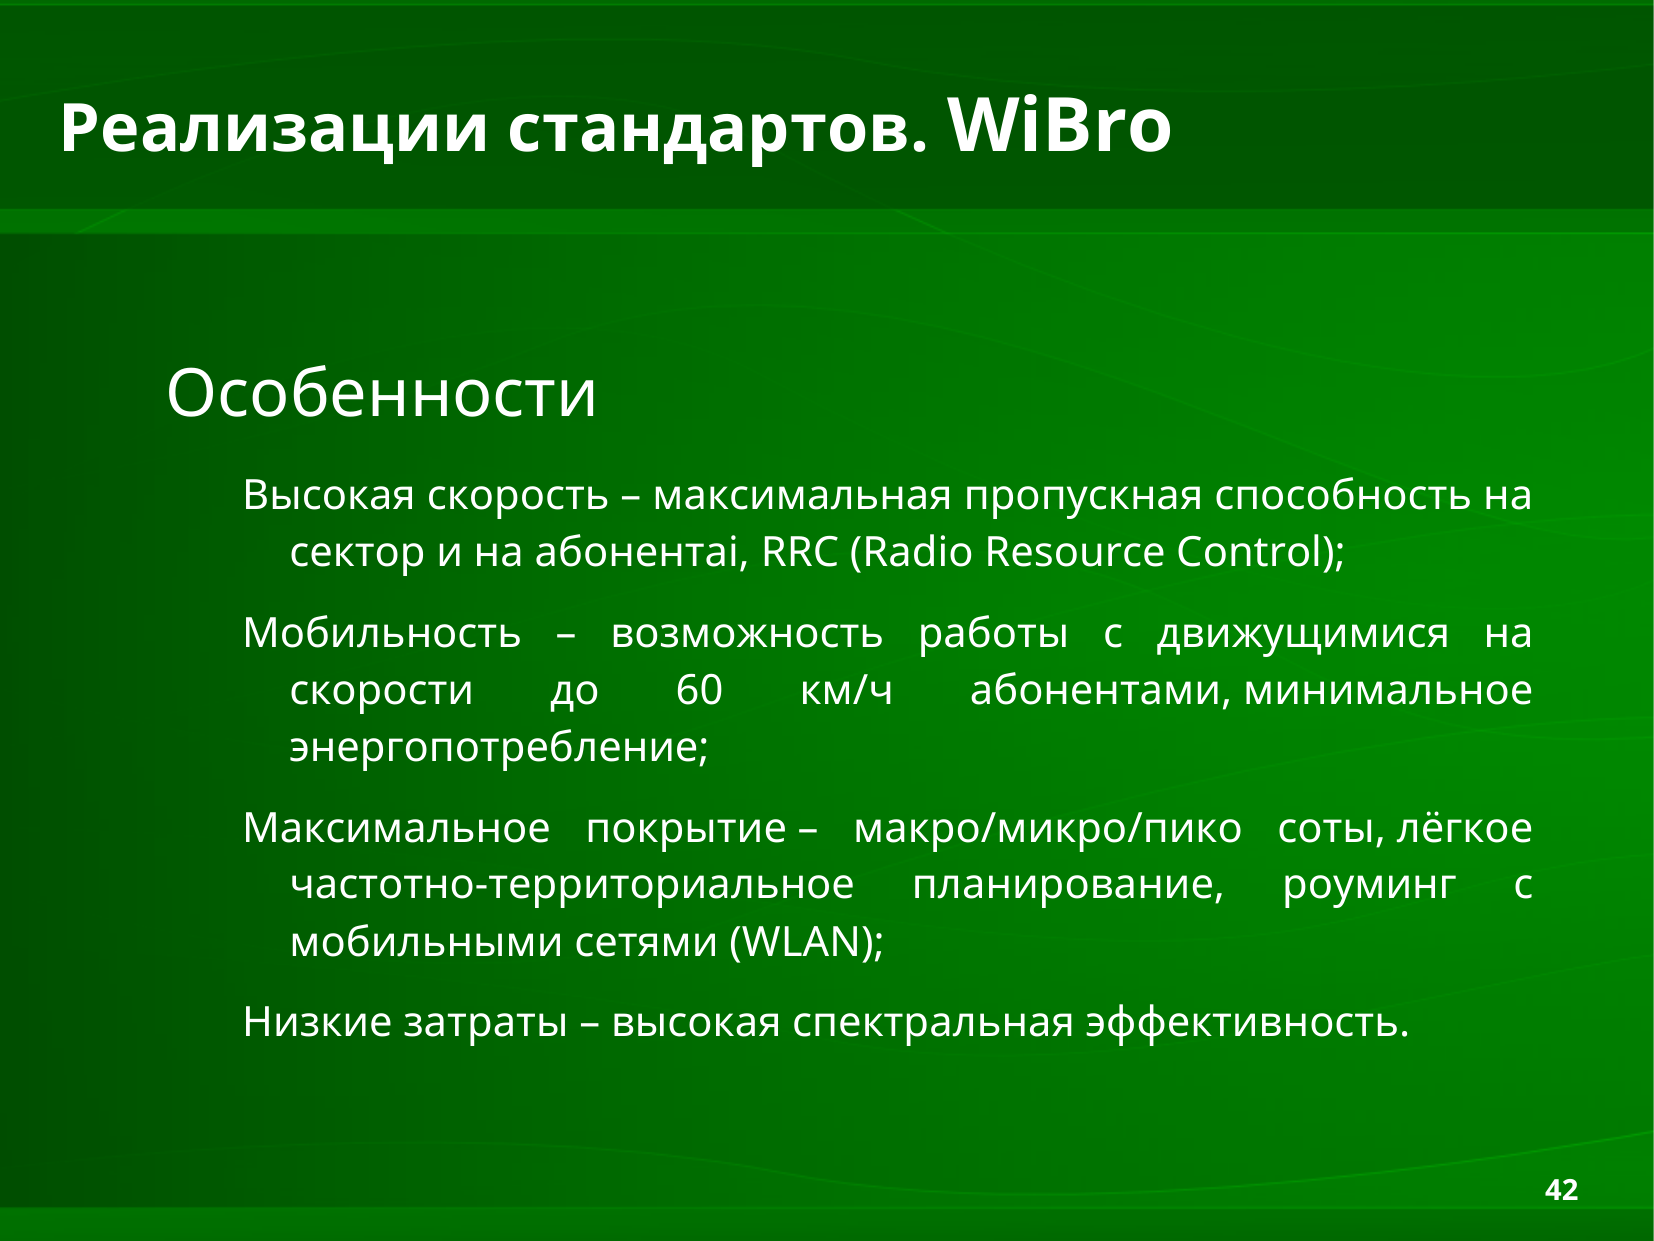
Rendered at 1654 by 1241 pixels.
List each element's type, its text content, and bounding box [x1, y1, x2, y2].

picture [0, 0, 1654, 1241]
list Особенности Высокая скорость – максимальная пропускная способность на сектор и на абонентаi, RRC (Radio Resource Control); Мобильность – возможность работы с движущимися на скорости до 60 км/ч абонентами, минимальное энергопотребление; Максимальное покрытие – макро/микро/пико соты, лёгкое частотно-территориальное планирование, роуминг с мобильными сетями (WLAN); Низкие затраты – высокая спектральная эффективность. [147, 344, 1534, 1112]
title Реализации стандартов. WiBro [23, 8, 1625, 237]
